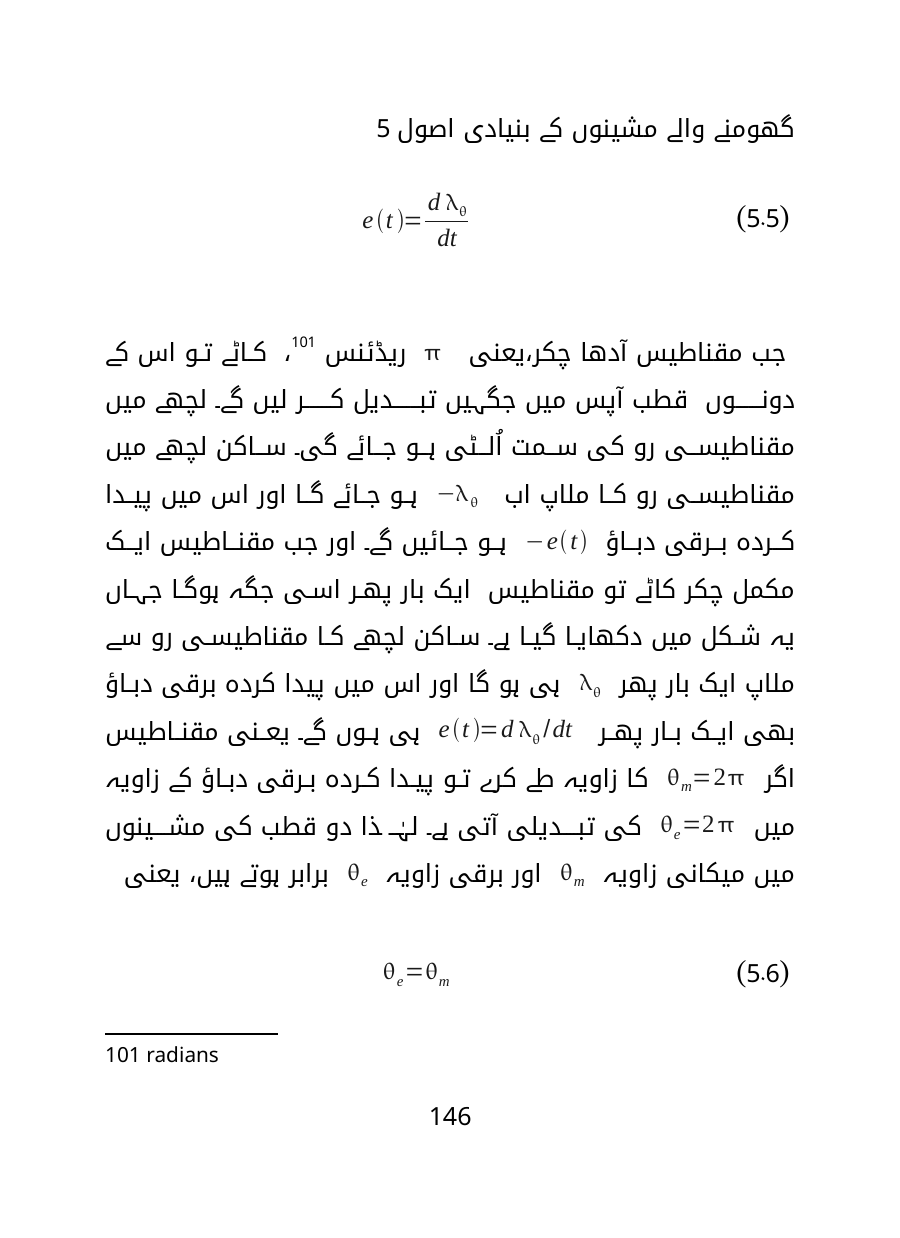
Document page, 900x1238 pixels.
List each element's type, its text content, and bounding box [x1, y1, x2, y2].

table_header (5.6) [718, 944, 795, 1016]
table_header [105, 944, 718, 1016]
table_header [105, 182, 718, 269]
text radians [105, 1040, 795, 1068]
text جب مقناطیس آدھا چکر،یعنی ریڈئنس ، کاٹے تو اس کے دونوں قطب آپس میں جگہیں تبدیل کر لیں گے۔ لچھے میں مقناطیسی رو کی سمت اُلٹی ہو جائے گی۔ ساکن لچھے میں مقناطیسی رو کا ملاپ اب ہو جائے گا اور اس میں پیدا کردہ برقی دباؤہو جائیں گے۔ اور جب مقناطیس ایک مکمل چکر کاٹے تو مقناطیس ایک بار پھر اسی جگہ ہوگا جہاں یہ شکل میں دکھایا گیا ہے۔ ساکن لچھے کا مقناطیسی رو سے ملاپ ایک بار پھرہی ہو گا اور اس میں پیدا کردہ برقی دباؤ بھی ایک بار پھر ہی ہوں گے۔ یعنی مقناطیس اگرکا زاویہ طے کرے تو پیدا کردہ برقی دباؤ کے زاویہ میںکی تبدیلی آتی ہے۔ لہٰذا دو قطب کی مشینوں میں میکانی زاویہاور برقی زاویہبرابر ہوتے ہیں، یعنی [105, 329, 795, 898]
table_header (5.5) [718, 182, 795, 269]
